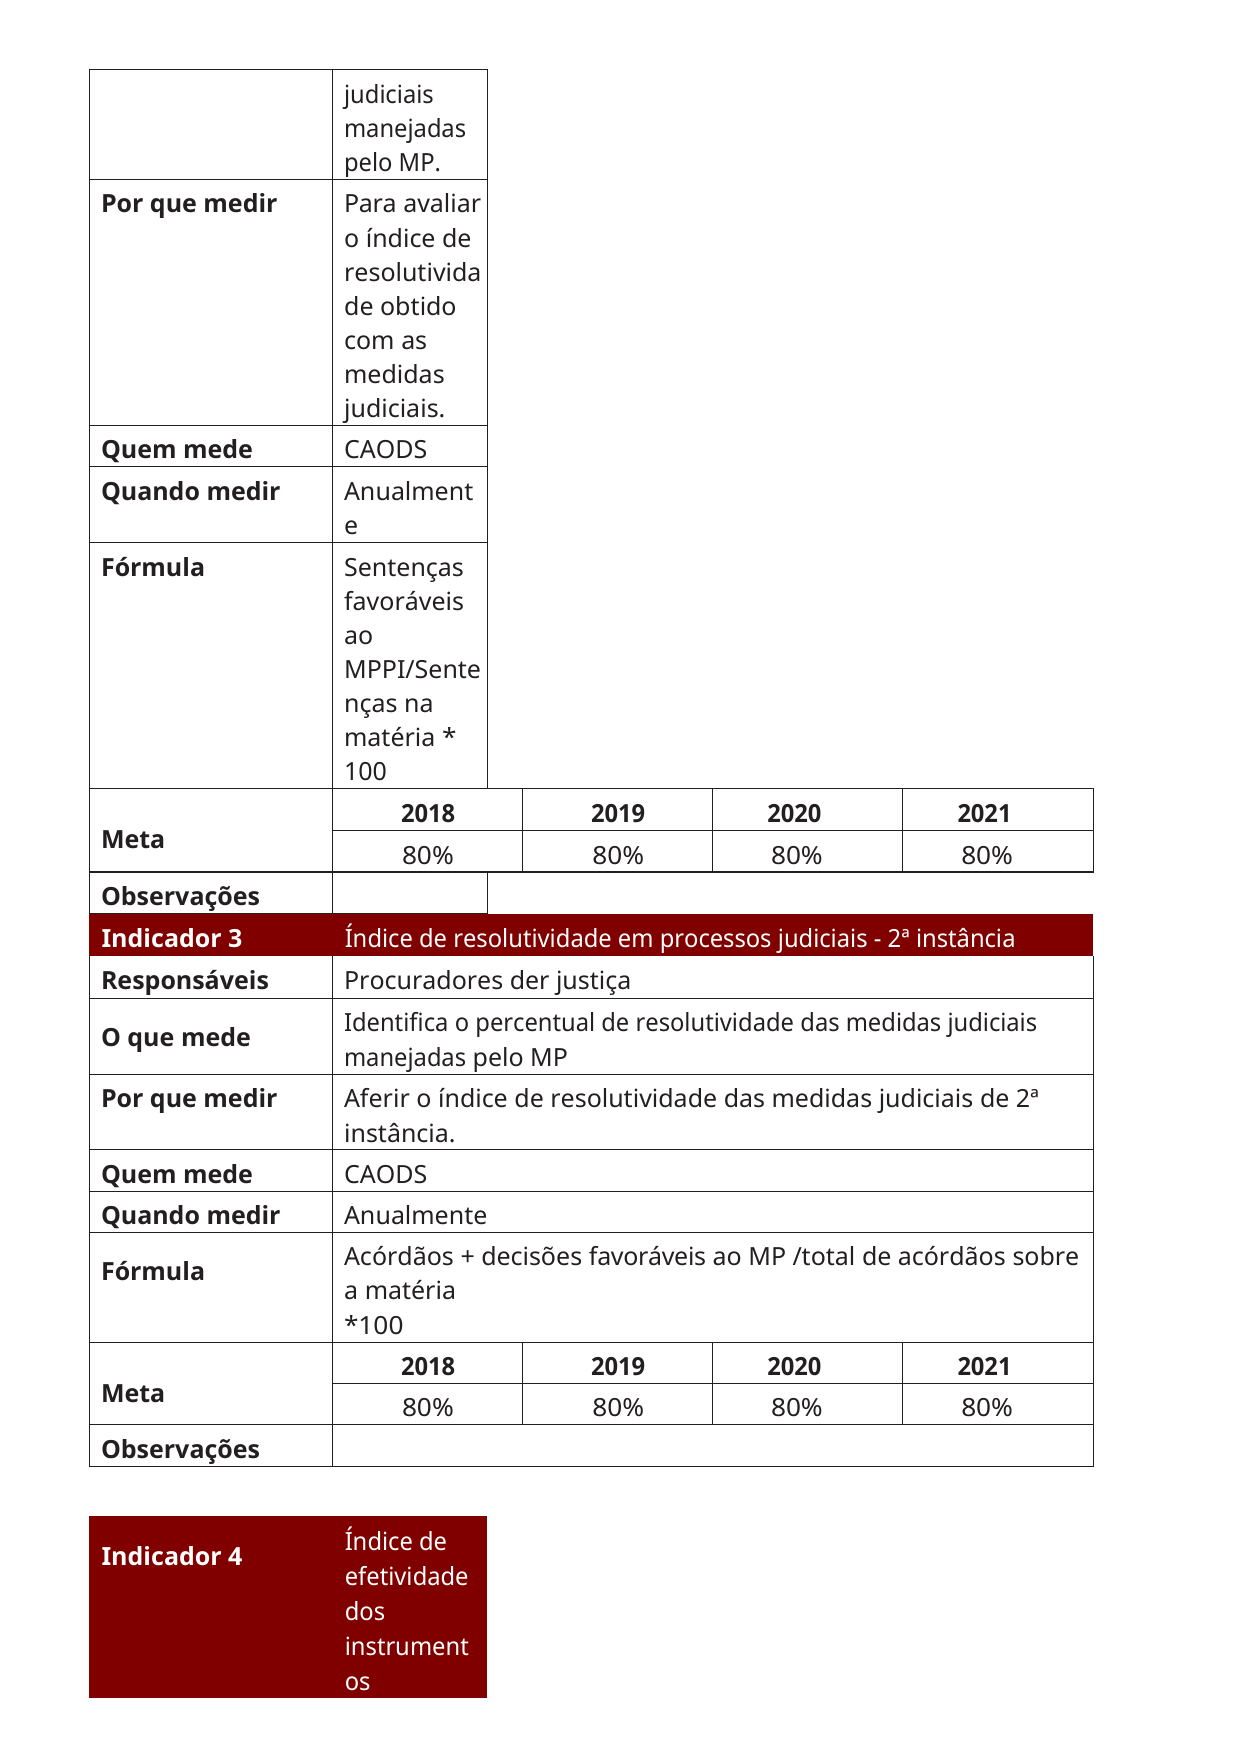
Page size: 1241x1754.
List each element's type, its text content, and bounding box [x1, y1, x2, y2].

table_cell O que mede [90, 999, 332, 1074]
table_cell Anualmente [333, 1192, 1093, 1232]
table_cell Para avaliar o índice de resolutividade obtido com as medidas judiciais. [333, 180, 487, 424]
table_cell Fórmula [90, 543, 332, 788]
table_header Índice de efetividade dos instrumentos [332, 1516, 487, 1698]
table_cell 2018 [333, 789, 522, 830]
table_cell 80% [713, 1384, 902, 1424]
table_cell Por que medir [90, 1075, 332, 1149]
table_cell 2019 [523, 789, 712, 830]
table_cell 2020 [713, 1343, 902, 1383]
table_cell Quem mede [90, 426, 332, 466]
table_cell Observações [90, 873, 332, 913]
table_cell [333, 1425, 1093, 1466]
table_cell Responsáveis [90, 956, 332, 998]
table_cell judiciais manejadas pelo MP. [333, 70, 487, 178]
table_cell Meta [90, 789, 332, 871]
table_header Índice de resolutividade em processos judiciais - 2ª instância [332, 914, 1093, 956]
table_cell Observações [90, 1425, 332, 1466]
table_cell 80% [523, 1384, 712, 1424]
table_cell Aferir o índice de resolutividade das medidas judiciais de 2ª instância. [333, 1075, 1093, 1149]
table_cell 80% [333, 1384, 522, 1424]
table_cell 2021 [903, 789, 1093, 830]
table_cell 80% [713, 831, 902, 871]
table_cell Anualmente [333, 467, 487, 542]
table_cell Quando medir [90, 467, 332, 542]
table_cell 2018 [333, 1343, 522, 1383]
table_cell 80% [333, 831, 522, 871]
table_cell Acórdãos + decisões favoráveis ao MP /total de acórdãos sobre a matéria *100 [333, 1233, 1093, 1342]
table_cell 2021 [903, 1343, 1093, 1383]
table_header Indicador 4 [89, 1516, 332, 1698]
table_cell Quando medir [90, 1192, 332, 1232]
table_cell Meta [90, 1343, 332, 1424]
table_cell 80% [903, 1384, 1093, 1424]
table_cell Quem mede [90, 1150, 332, 1191]
table_cell 2019 [523, 1343, 712, 1383]
table_cell CAODS [333, 1150, 1093, 1191]
table_cell [90, 70, 332, 178]
table_cell Sentenças favoráveis ao MPPI/Sentenças na matéria * 100 [333, 543, 487, 788]
table_cell Por que medir [90, 180, 332, 424]
table_cell 80% [523, 831, 712, 871]
table_header Indicador 3 [89, 914, 332, 956]
table_cell CAODS [333, 426, 487, 466]
table_cell Identifica o percentual de resolutividade das medidas judiciais manejadas pelo MP [333, 999, 1093, 1074]
table_cell Fórmula [90, 1233, 332, 1342]
table_cell 80% [903, 831, 1093, 871]
table_cell Procuradores der justiça [333, 956, 1093, 998]
table_cell [333, 873, 487, 913]
table_cell 2020 [713, 789, 902, 830]
